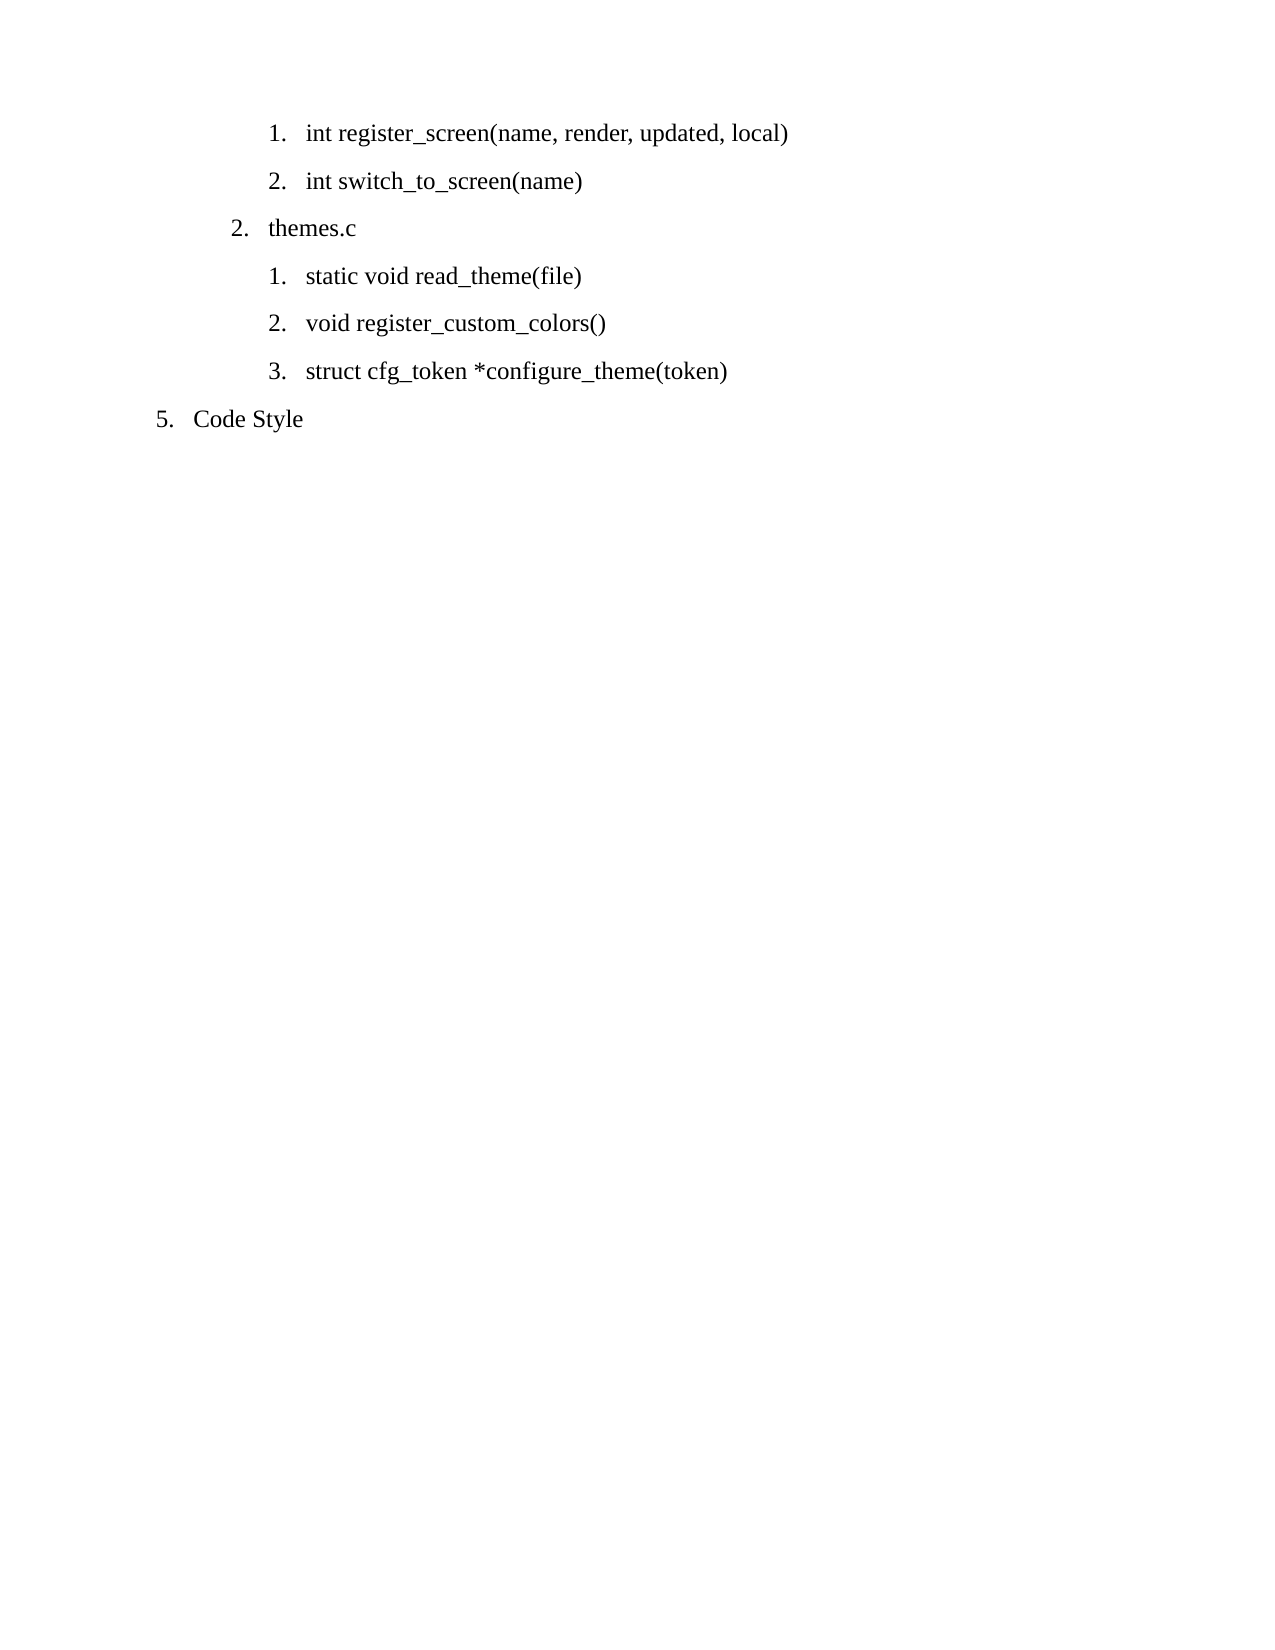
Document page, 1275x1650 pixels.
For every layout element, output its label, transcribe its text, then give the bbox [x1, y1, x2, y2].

list Code Style [156, 404, 1157, 432]
list int register_screen(name, render, updated, local) [268, 118, 1157, 147]
list struct cfg_token *configure_theme(token) [268, 356, 1157, 385]
list int switch_to_screen(name) [268, 166, 1157, 194]
list static void read_theme(file) [268, 261, 1157, 290]
list void register_custom_colors() [268, 308, 1157, 337]
list themes.c [231, 213, 1157, 242]
